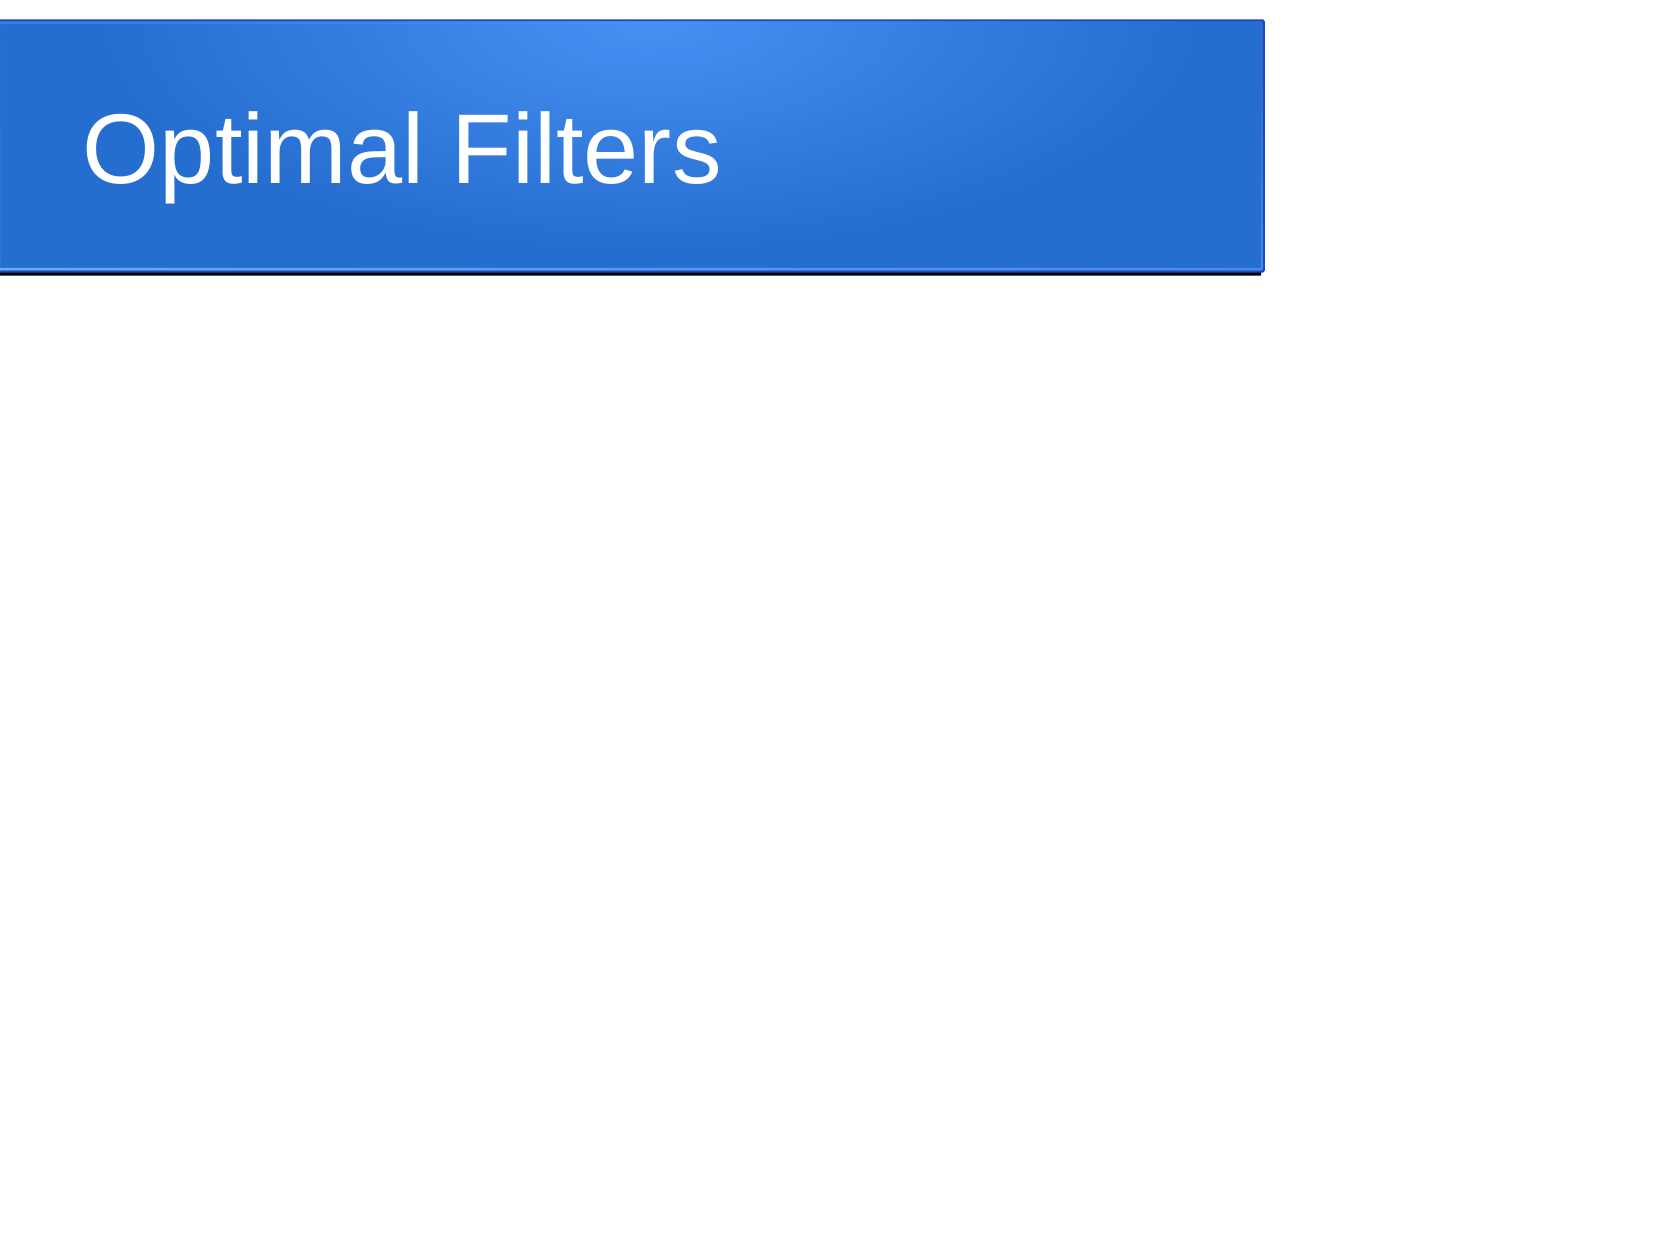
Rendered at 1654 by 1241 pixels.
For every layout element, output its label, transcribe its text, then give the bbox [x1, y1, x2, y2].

title Optimal Filters [82, 47, 1235, 252]
